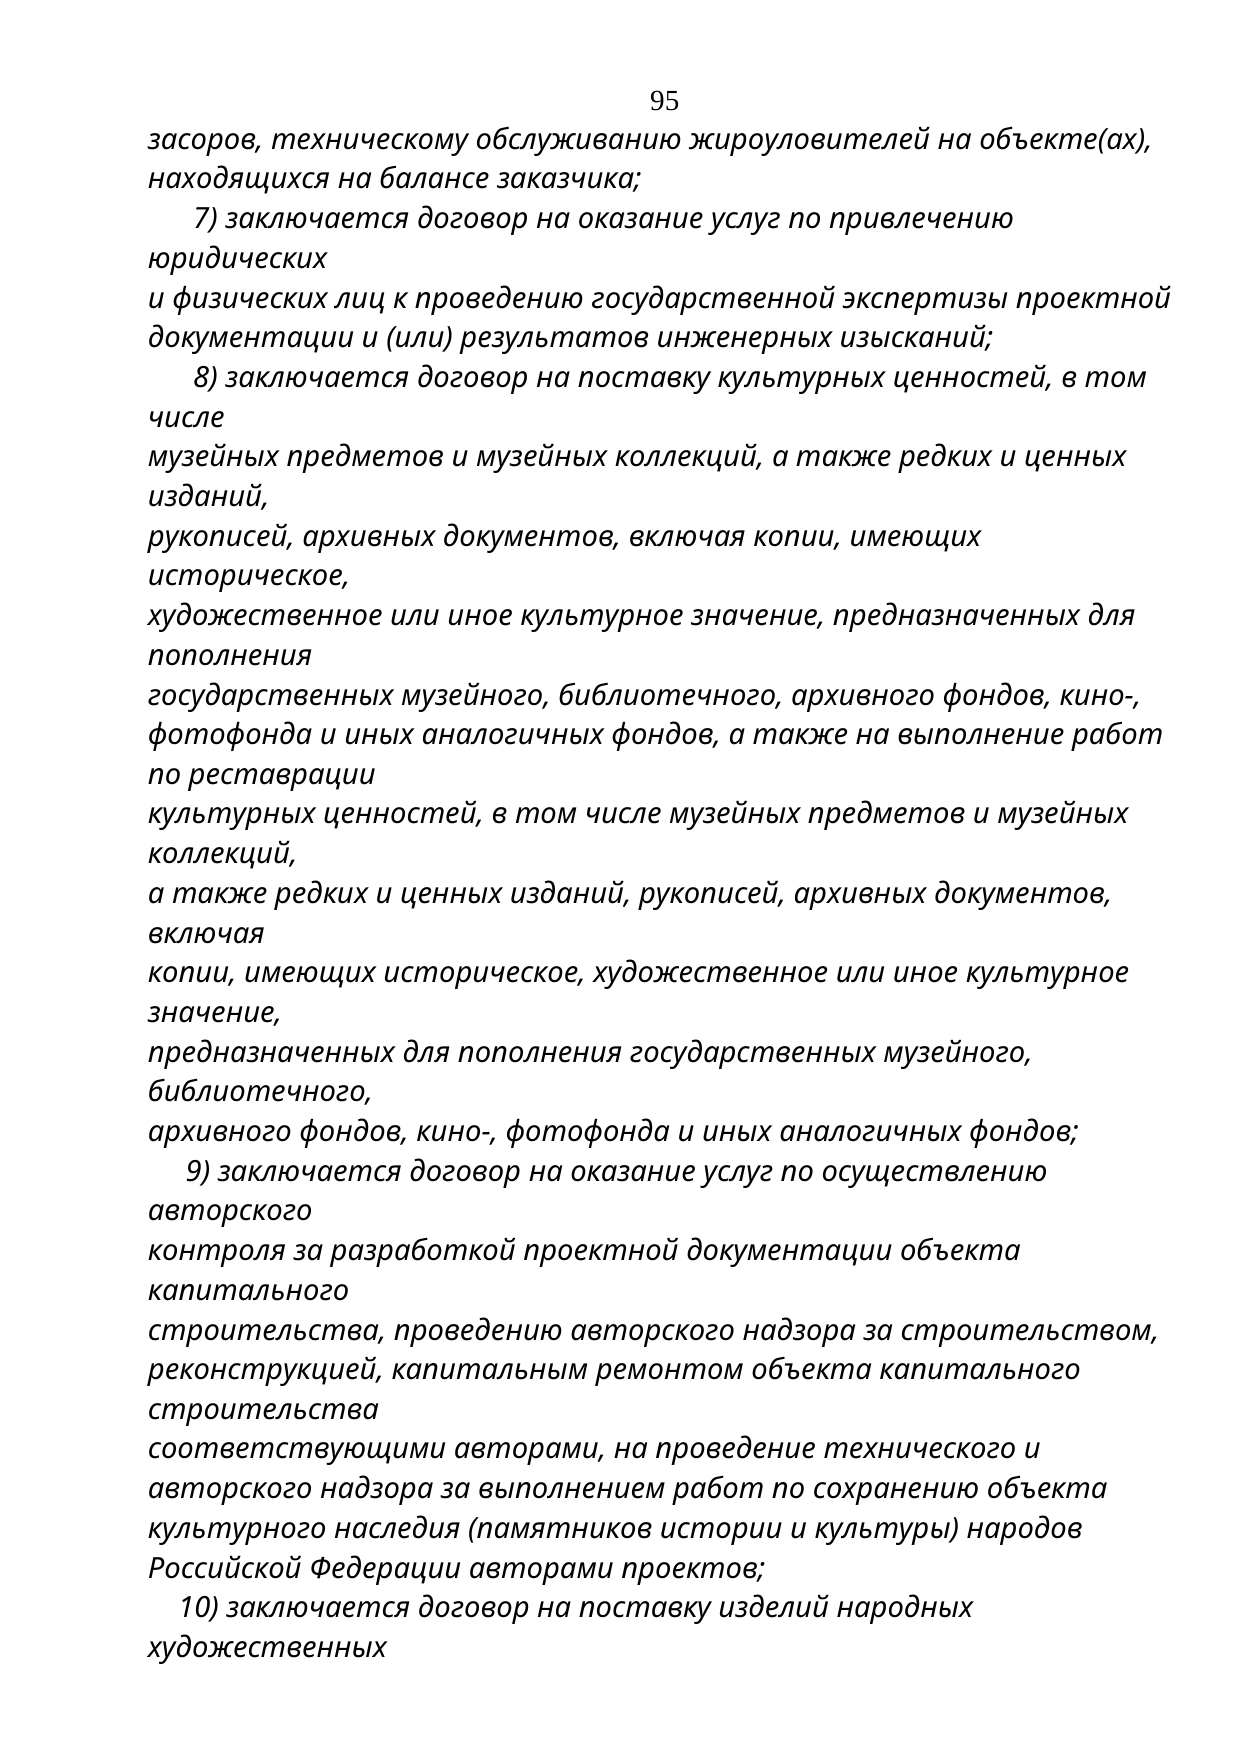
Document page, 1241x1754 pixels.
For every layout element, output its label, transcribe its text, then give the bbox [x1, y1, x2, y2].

text государственных музейного, библиотечного, архивного фондов, кино-, фотофонда и иных аналогичных фондов, а также на выполнение работ по реставрации [148, 674, 1181, 793]
text культурных ценностей, в том числе музейных предметов и музейных коллекций, [148, 793, 1181, 872]
text контроля за разработкой проектной документации объекта капитального [148, 1229, 1181, 1309]
text 7) заключается договор на оказание услуг по привлечению юридических [148, 197, 1181, 277]
text копии, имеющих историческое, художественное или иное культурное значение, [148, 952, 1181, 1031]
text 8) заключается договор на поставку культурных ценностей, в том числе [148, 356, 1181, 436]
text художественное или иное культурное значение, предназначенных для пополнения [148, 594, 1181, 674]
text засоров, техническому обслуживанию жироуловителей на объекте(ах), находящихся на балансе заказчика; [148, 118, 1181, 197]
text архивного фондов, кино-, фотофонда и иных аналогичных фондов; [148, 1110, 1181, 1150]
text а также редких и ценных изданий, рукописей, архивных документов, включая [148, 872, 1181, 952]
text музейных предметов и музейных коллекций, а также редких и ценных изданий, [148, 436, 1181, 515]
text 10) заключается договор на поставку изделий народных художественных [148, 1587, 1181, 1666]
text строительства, проведению авторского надзора за строительством, реконструкцией, капитальным ремонтом объекта капитального строительства [148, 1309, 1181, 1428]
text соответствующими авторами, на проведение технического и авторского надзора за выполнением работ по сохранению объекта культурного наследия (памятников истории и культуры) народов Российской Федерации авторами проектов; [148, 1428, 1181, 1587]
text 9) заключается договор на оказание услуг по осуществлению авторского [148, 1150, 1181, 1229]
text предназначенных для пополнения государственных музейного, библиотечного, [148, 1031, 1181, 1110]
text рукописей, архивных документов, включая копии, имеющих историческое, [148, 515, 1181, 594]
text и физических лиц к проведению государственной экспертизы проектной документации и (или) результатов инженерных изысканий; [148, 277, 1181, 356]
